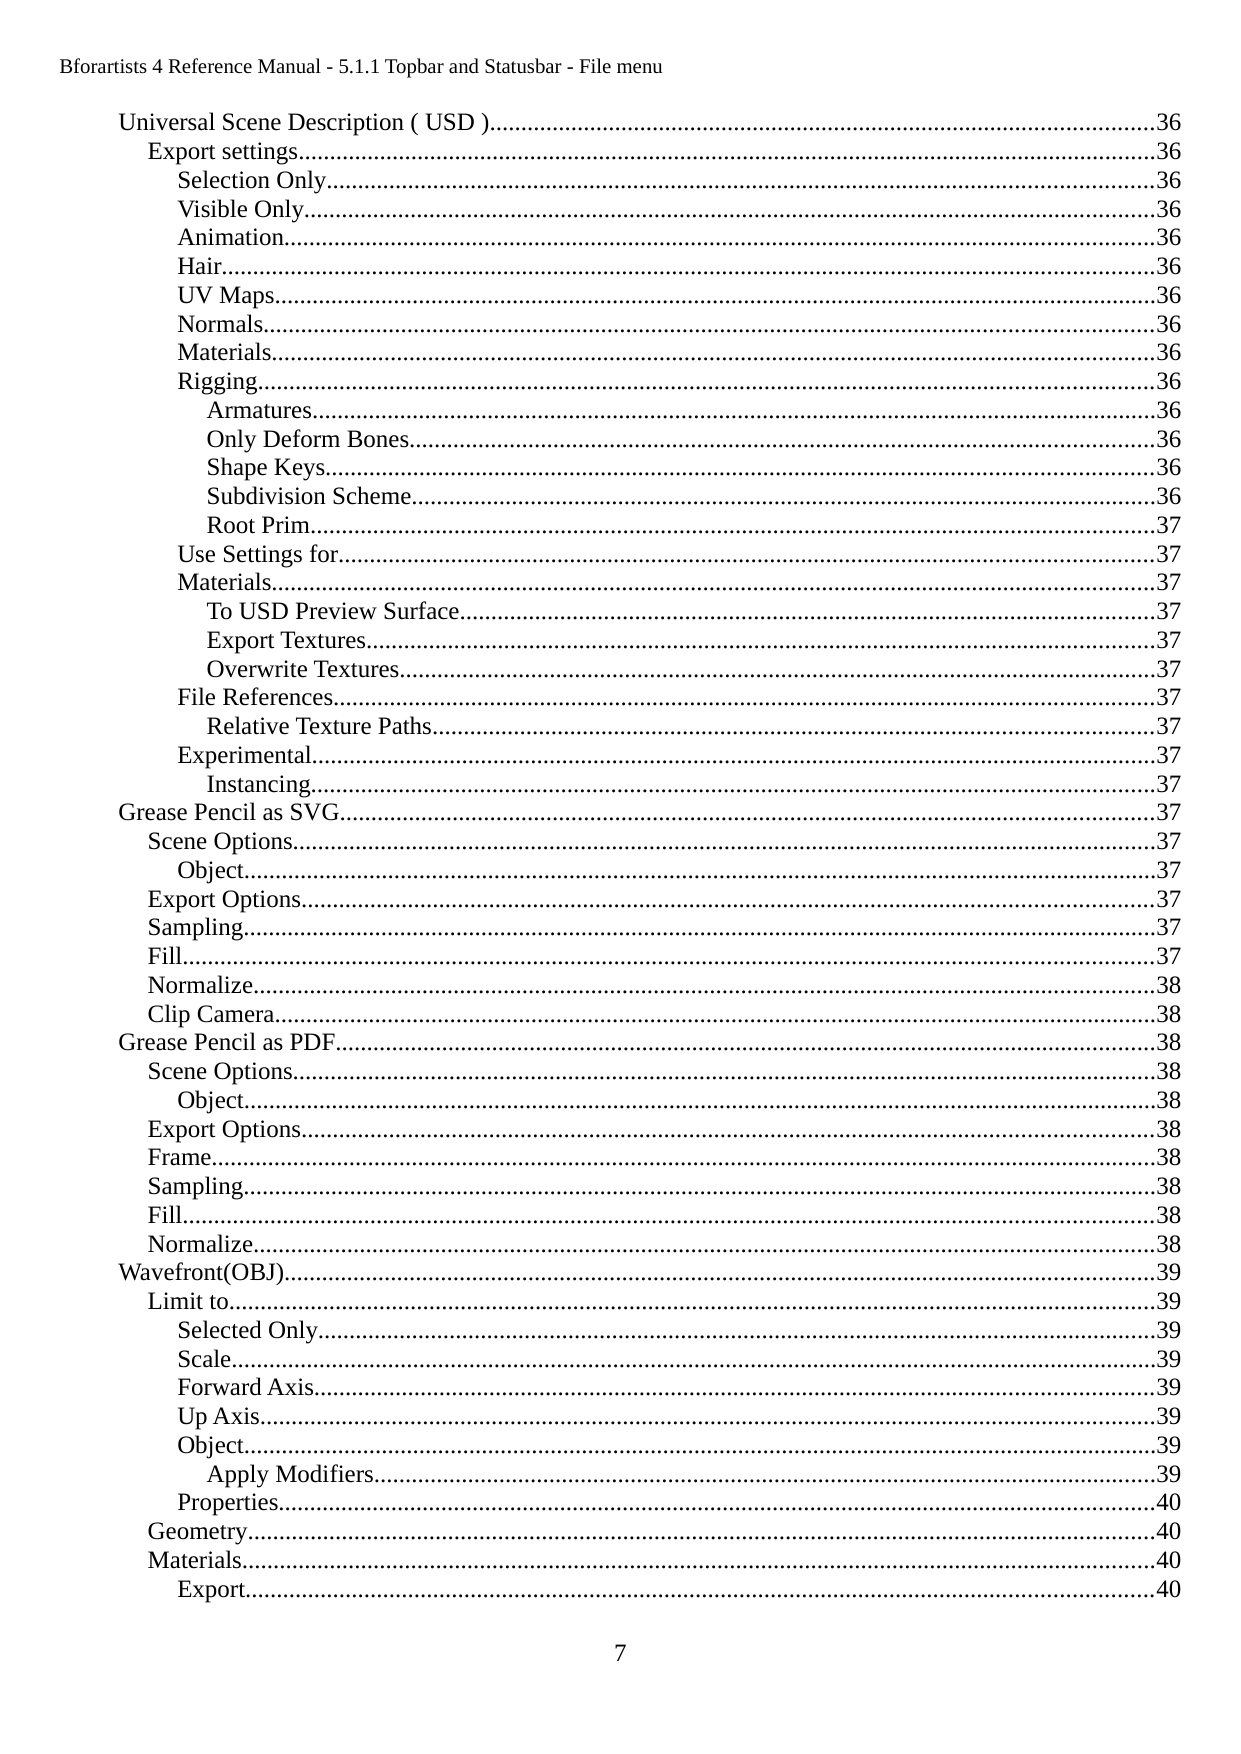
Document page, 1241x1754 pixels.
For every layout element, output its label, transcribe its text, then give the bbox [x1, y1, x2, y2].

text Materials 36 [177, 337, 1181, 366]
text Sampling 38 [147, 1171, 1181, 1200]
text Selected Only 39 [177, 1315, 1181, 1344]
text Hair 36 [177, 251, 1181, 280]
text Use Settings for 37 [177, 539, 1181, 567]
text UV Maps 36 [177, 280, 1181, 309]
text Selection Only 36 [177, 165, 1181, 194]
text Only Deform Bones 36 [206, 424, 1181, 452]
text Universal Scene Description ( USD ) 36 [118, 107, 1181, 136]
text Normalize 38 [147, 970, 1181, 999]
text Scene Options 37 [147, 826, 1181, 855]
text Export settings 36 [147, 136, 1181, 165]
text Export Options 38 [147, 1114, 1181, 1142]
text Instancing 37 [206, 769, 1181, 797]
text Experimental 37 [177, 740, 1181, 769]
text Materials 40 [147, 1545, 1181, 1574]
text Normalize 38 [147, 1229, 1181, 1257]
text Materials 37 [177, 567, 1181, 596]
text Grease Pencil as SVG 37 [118, 797, 1181, 826]
text Grease Pencil as PDF 38 [118, 1027, 1181, 1056]
text Animation 36 [177, 222, 1181, 251]
text Object 39 [177, 1430, 1181, 1459]
text Root Prim 37 [206, 510, 1181, 539]
text File References 37 [177, 682, 1181, 711]
text Wavefront(OBJ) 39 [118, 1257, 1181, 1286]
text Frame 38 [147, 1142, 1181, 1171]
text Shape Keys 36 [206, 452, 1181, 481]
text Up Axis 39 [177, 1401, 1181, 1430]
text Normals 36 [177, 309, 1181, 337]
text Object 38 [177, 1085, 1181, 1114]
text Sampling 37 [147, 912, 1181, 941]
text To USD Preview Surface 37 [206, 596, 1181, 625]
text Visible Only 36 [177, 194, 1181, 222]
text Rigging 36 [177, 366, 1181, 395]
text Scale 39 [177, 1344, 1181, 1372]
text Armatures 36 [206, 395, 1181, 424]
text Relative Texture Paths 37 [206, 711, 1181, 740]
text Fill 37 [147, 941, 1181, 970]
text Properties 40 [177, 1487, 1181, 1516]
text Fill 38 [147, 1200, 1181, 1229]
text Limit to 39 [147, 1286, 1181, 1315]
text Subdivision Scheme 36 [206, 481, 1181, 510]
text Export Textures 37 [206, 625, 1181, 654]
text Geometry 40 [147, 1516, 1181, 1545]
text Forward Axis 39 [177, 1372, 1181, 1401]
text Object 37 [177, 855, 1181, 884]
text Export Options 37 [147, 884, 1181, 912]
text Clip Camera 38 [147, 999, 1181, 1027]
text Export 40 [177, 1574, 1181, 1602]
text Apply Modifiers 39 [206, 1459, 1181, 1487]
text Overwrite Textures 37 [206, 654, 1181, 682]
text Scene Options 38 [147, 1056, 1181, 1085]
